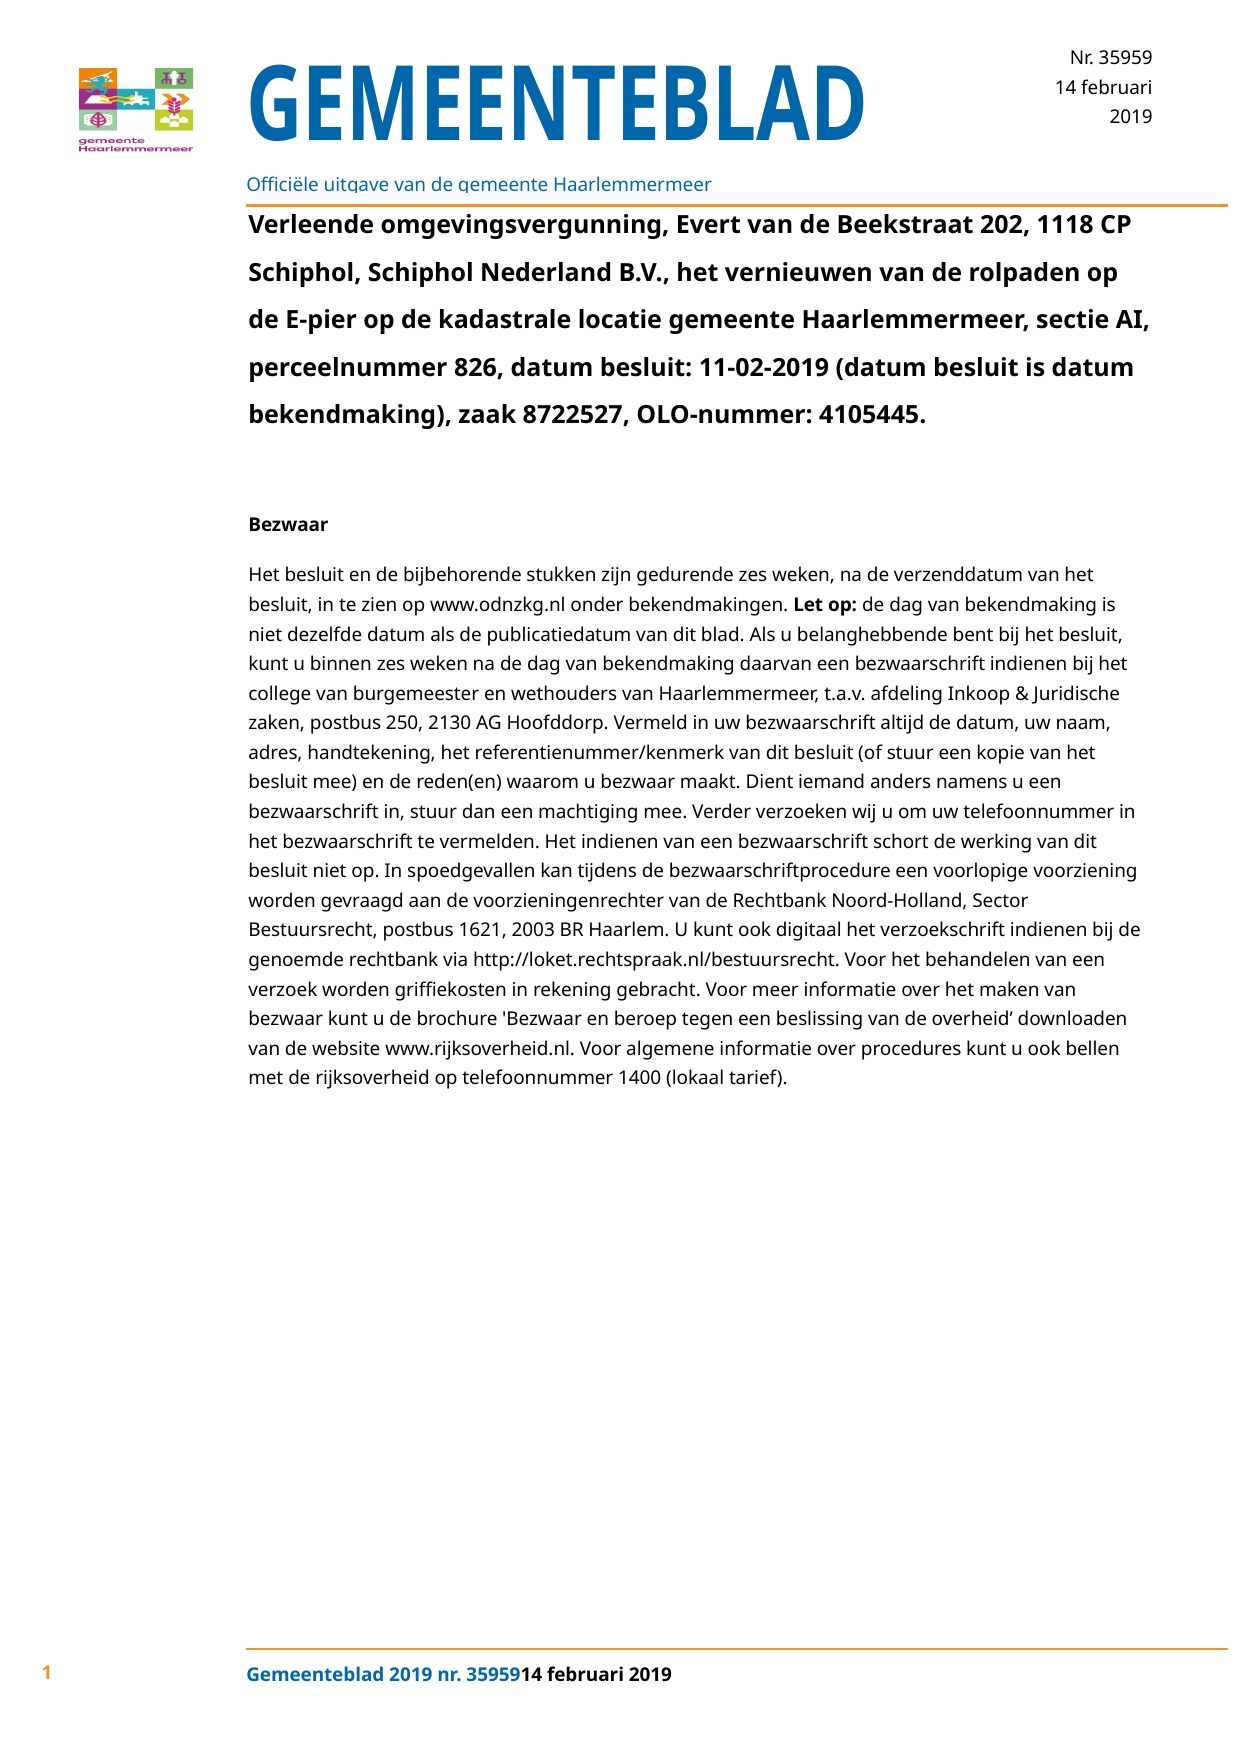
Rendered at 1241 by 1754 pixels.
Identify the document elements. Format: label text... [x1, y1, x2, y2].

text Bezwaar [248, 511, 1152, 537]
text Het besluit en de bijbehorende stukken zijn gedurende zes weken, na de verzenddatum van het besluit, in te zien op www.odnzkg.nl onder bekendmakingen. Let op: de dag van bekendmaking is niet dezelfde datum als de publicatiedatum van dit blad. Als u belanghebbende bent bij het besluit, kunt u binnen zes weken na de dag van bekendmaking daarvan een bezwaarschrift indienen bij het college van burgemeester en wethouders van Haarlemmermeer, t.a.v. afdeling Inkoop & Juridische zaken, postbus 250, 2130 AG Hoofddorp. Vermeld in uw bezwaarschrift altijd de datum, uw naam, adres, handtekening, het referentienummer/kenmerk van dit besluit (of stuur een kopie van het besluit mee) en de reden(en) waarom u bezwaar maakt. Dient iemand anders namens u een bezwaarschrift in, stuur dan een machtiging mee. Verder verzoeken wij u om uw telefoonnummer in het bezwaarschrift te vermelden. Het indienen van een bezwaarschrift schort de werking van dit besluit niet op. In spoedgevallen kan tijdens de bezwaarschriftprocedure een voorlopige voorziening worden gevraagd aan de voorzieningenrechter van de Rechtbank Noord-Holland, Sector Bestuursrecht, postbus 1621, 2003 BR Haarlem. U kunt ook digitaal het verzoekschrift indienen bij de genoemde rechtbank via http://loket.rechtspraak.nl/bestuursrecht. Voor het behandelen van een verzoek worden griffiekosten in rekening gebracht. Voor meer informatie over het maken van bezwaar kunt u de brochure 'Bezwaar en beroep tegen een beslissing van de overheid’ downloaden van de website www.rijksoverheid.nl. Voor algemene informatie over procedures kunt u ook bellen met de rijksoverheid op telefoonnummer 1400 (lokaal tarief). [248, 562, 1152, 1090]
picture [41, 47, 231, 172]
text Verleende omgevingsvergunning, Evert van de Beekstraat 202, 1118 CP Schiphol, Schiphol Nederland B.V., het vernieuwen van de rolpaden op de E-pier op de kadastrale locatie gemeente Haarlemmermeer, sectie AI, perceelnummer 826, datum besluit: 11-02-2019 (datum besluit is datum bekendmaking), zaak 8722527, OLO-nummer: 4105445. [248, 207, 1152, 431]
